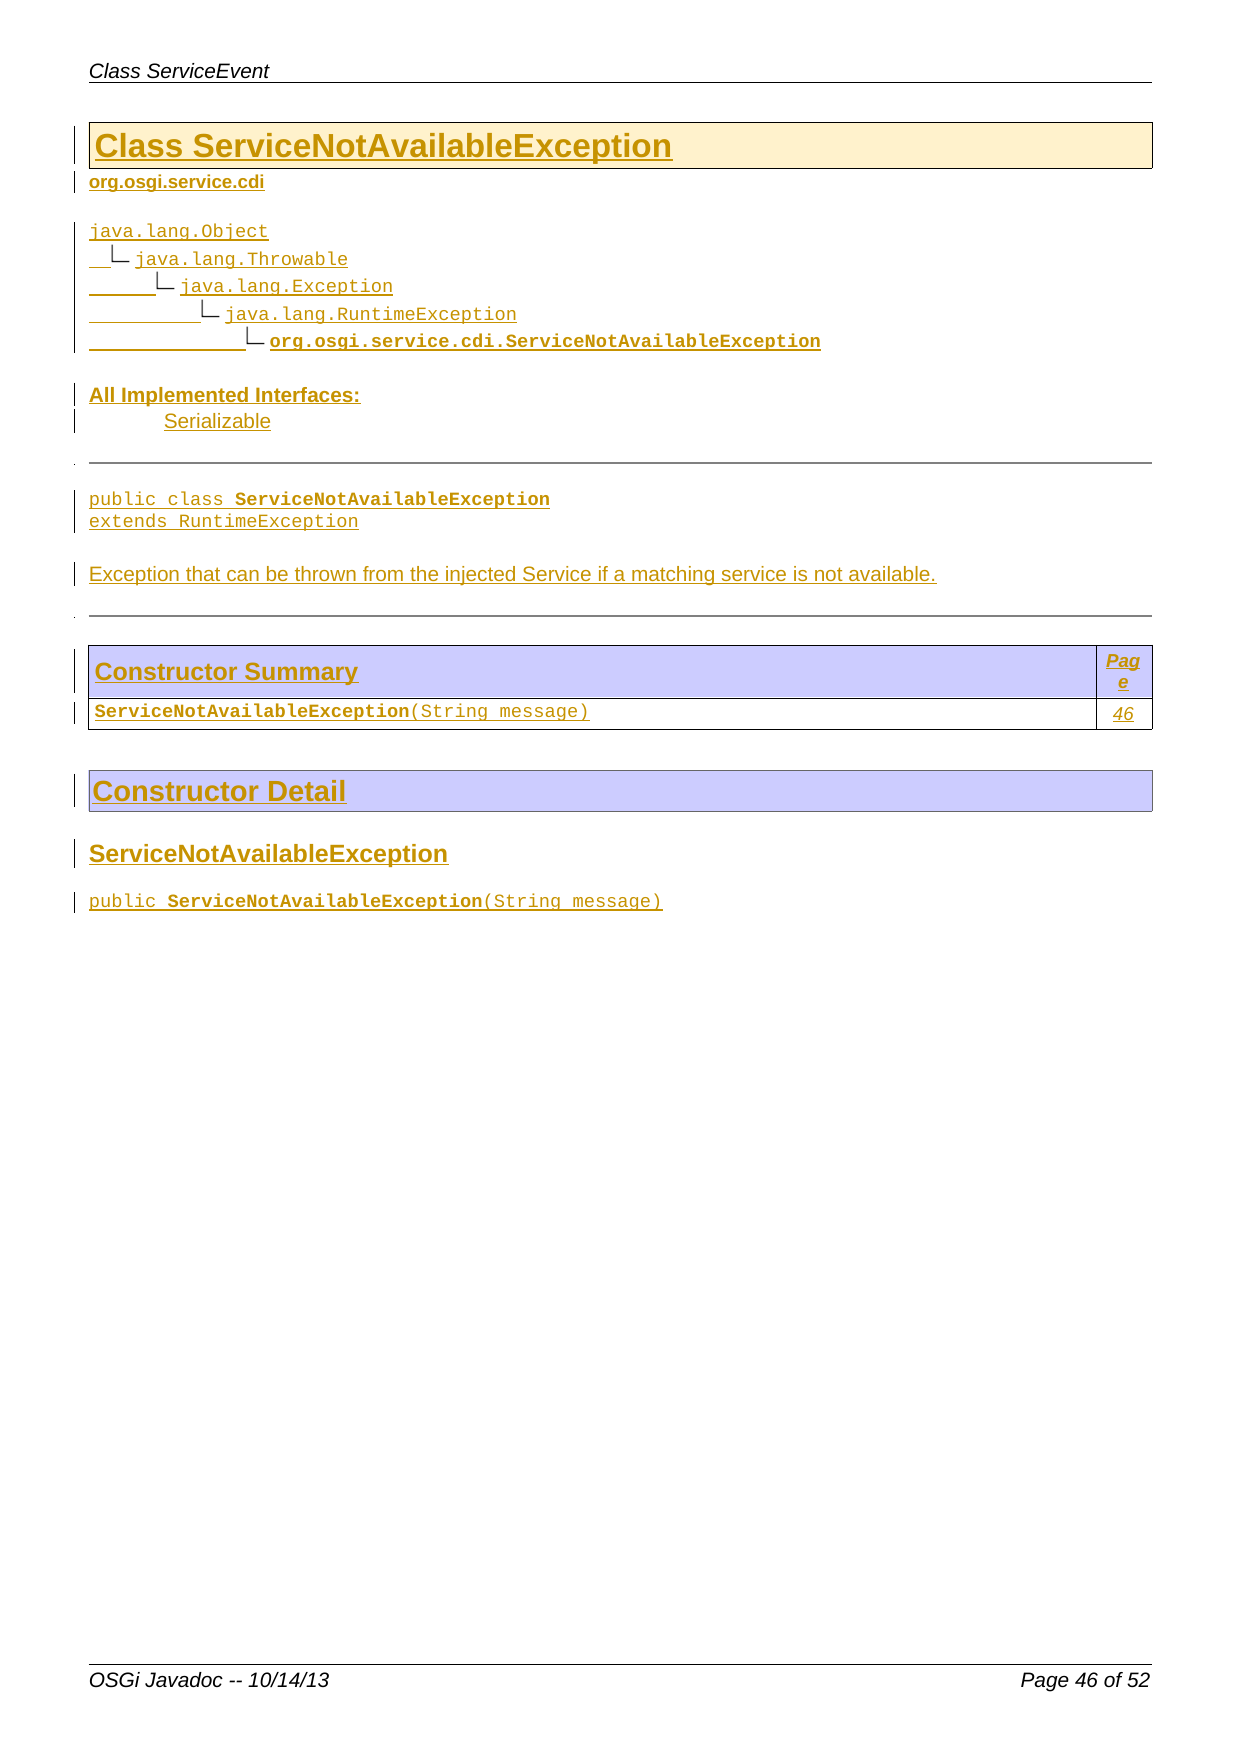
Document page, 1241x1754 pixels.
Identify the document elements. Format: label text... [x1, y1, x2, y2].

picture [201, 298, 225, 321]
picture [111, 243, 135, 266]
text java.lang.Exception [88, 271, 1152, 298]
picture [246, 325, 270, 348]
text Exception that can be thrown from the injected Service if a matching service is not available. [88, 562, 1152, 586]
table_cell [1097, 699, 1152, 729]
table_header Constructor Summary [89, 646, 1096, 697]
text java.lang.Throwable [88, 243, 1152, 271]
text public class ServiceNotAvailableException [88, 490, 1152, 511]
text java.lang.RuntimeException [88, 298, 1152, 326]
subtitle Constructor Detail [90, 771, 1152, 811]
text java.lang.Object [88, 222, 1152, 243]
text Serializable [163, 409, 1152, 433]
text public ServiceNotAvailableException(String message) [88, 892, 1152, 913]
text org.osgi.service.cdi.ServiceNotAvailableException [88, 326, 1152, 353]
subtitle All Implemented Interfaces: [88, 382, 1152, 406]
text org.osgi.service.cdi [88, 171, 1152, 193]
subtitle ServiceNotAvailableException [88, 839, 1152, 868]
picture [156, 270, 180, 293]
table_cell ServiceNotAvailableException(String message) [89, 699, 1096, 729]
text extends RuntimeException [88, 511, 1152, 533]
table_header Page [1097, 646, 1152, 697]
subtitle Class ServiceNotAvailableException [90, 123, 1152, 168]
